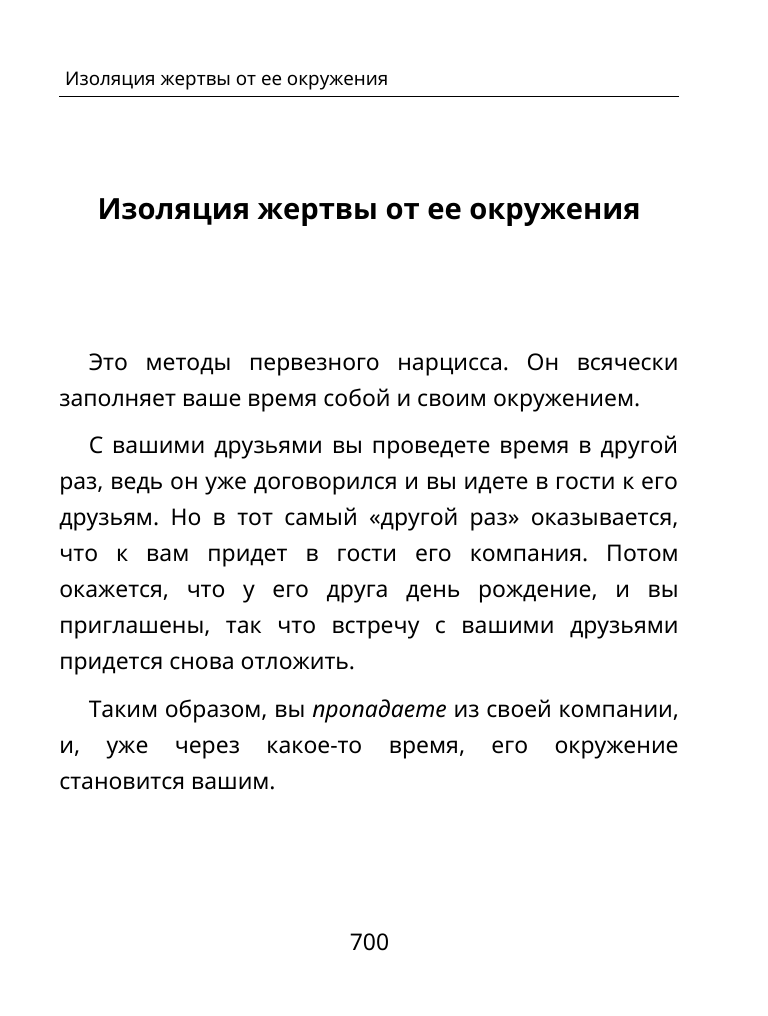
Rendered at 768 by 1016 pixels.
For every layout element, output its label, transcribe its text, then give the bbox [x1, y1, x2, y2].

text С вашими друзьями вы проведете время в другой раз, ведь он уже договорился и вы идете в гости к его друзьям. Но в тот самый «другой раз» оказывается, что к вам придет в гости его компания. Потом окажется, что у его друга день рождение, и вы приглашены, так что встречу с вашими друзьями придется снова отложить. [59, 429, 679, 676]
subtitle Изоляция жертвы от ее окружения [59, 185, 679, 228]
text Это методы первезного нарцисса. Он всячески заполняет ваше время собой и своим окружением. [59, 346, 679, 413]
text Таким образом, вы пропадаете из своей компании, и, уже через какое-то время, его окружение становится вашим. [59, 693, 679, 796]
